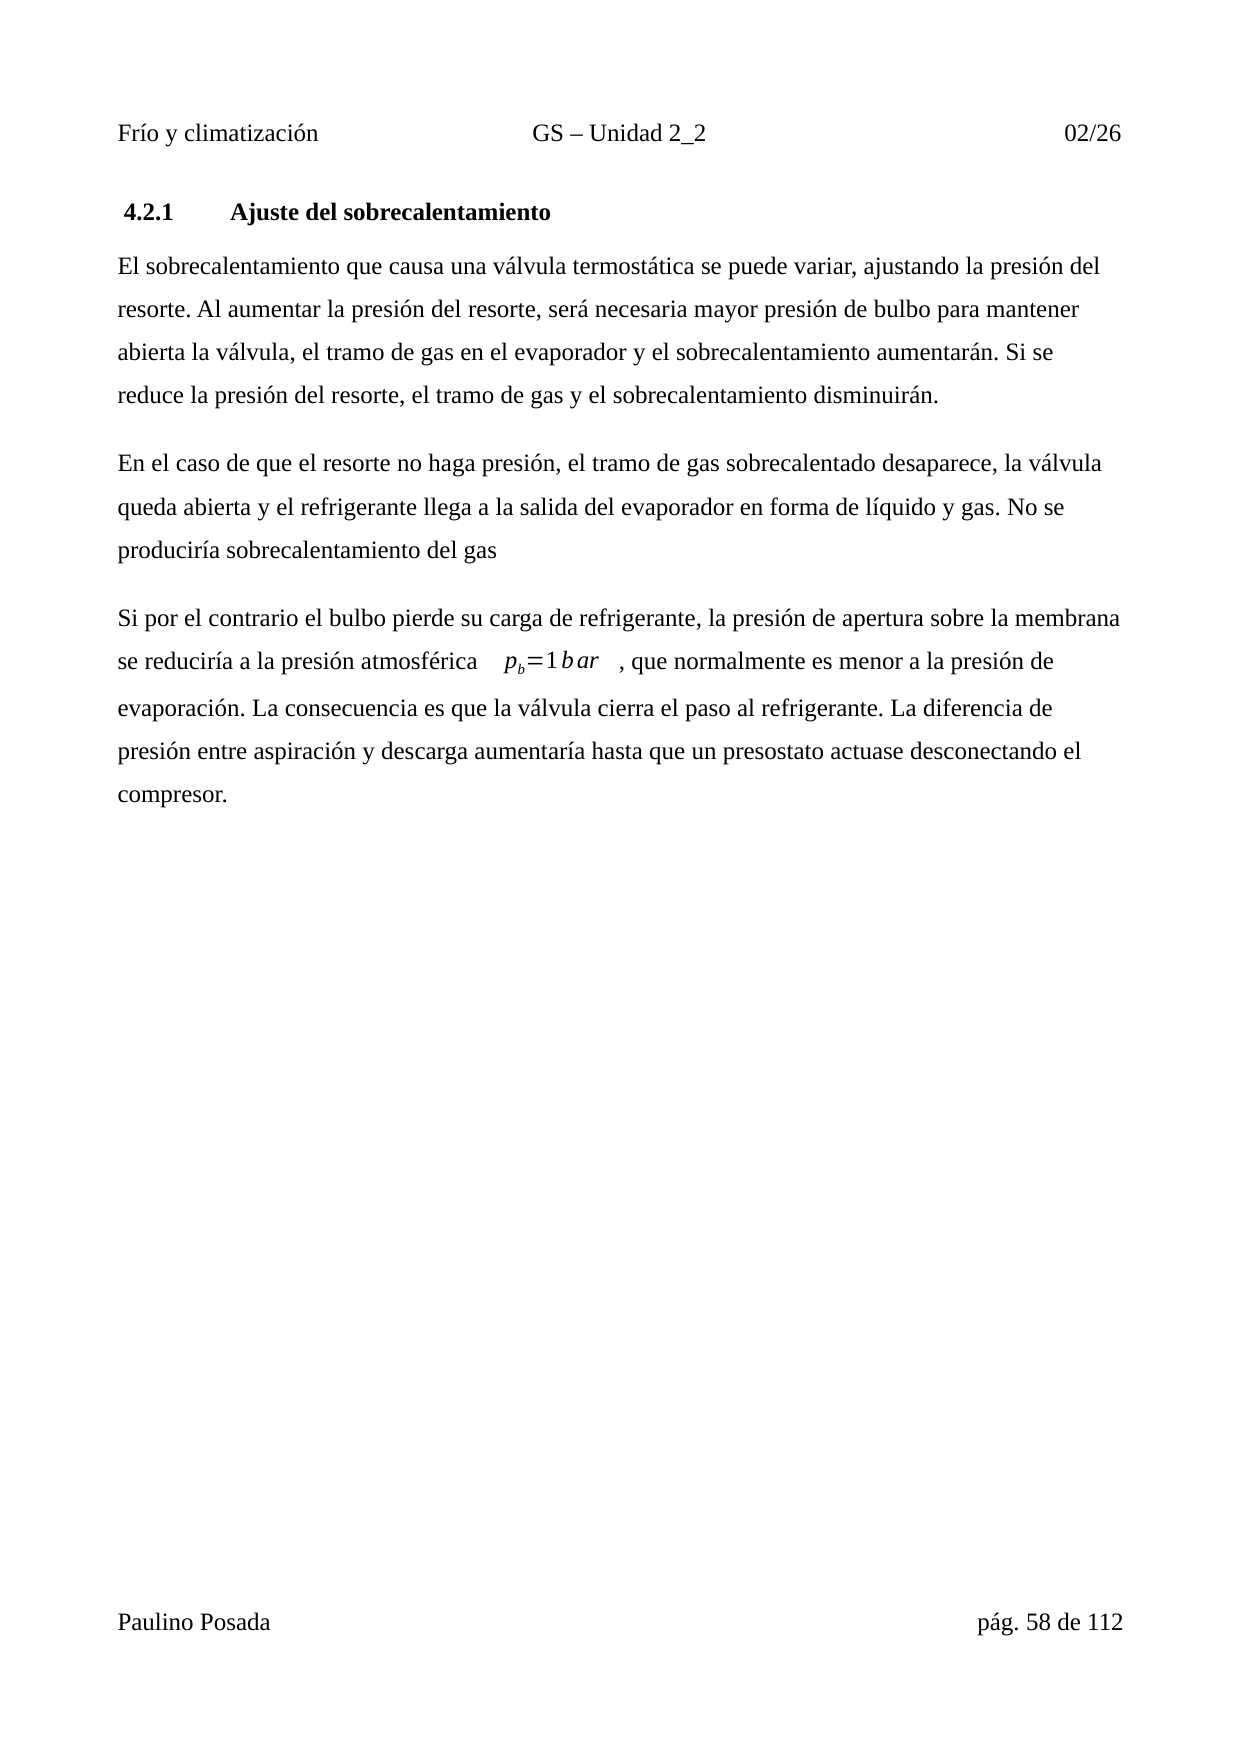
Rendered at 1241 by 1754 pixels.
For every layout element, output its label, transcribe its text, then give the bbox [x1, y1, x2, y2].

subtitle Ajuste del sobrecalentamiento [117, 197, 1123, 226]
text En el caso de que el resorte no haga presión, el tramo de gas sobrecalentado desaparece, la válvula queda abierta y el refrigerante llega a la salida del evaporador en forma de líquido y gas. No se produciría sobrecalentamiento del gas [117, 448, 1123, 563]
text El sobrecalentamiento que causa una válvula termostática se puede variar, ajustando la presión del resorte. Al aumentar la presión del resorte, será necesaria mayor presión de bulbo para mantener abierta la válvula, el tramo de gas en el evaporador y el sobrecalentamiento aumentarán. Si se reduce la presión del resorte, el tramo de gas y el sobrecalentamiento disminuirán. [117, 251, 1123, 409]
text Si por el contrario el bulbo pierde su carga de refrigerante, la presión de apertura sobre la membrana se reduciría a la presión atmosférica , que normalmente es menor a la presión de evaporación. La consecuencia es que la válvula cierra el paso al refrigerante. La diferencia de presión entre aspiración y descarga aumentaría hasta que un presostato actuase desconectando el compresor. [117, 603, 1123, 808]
